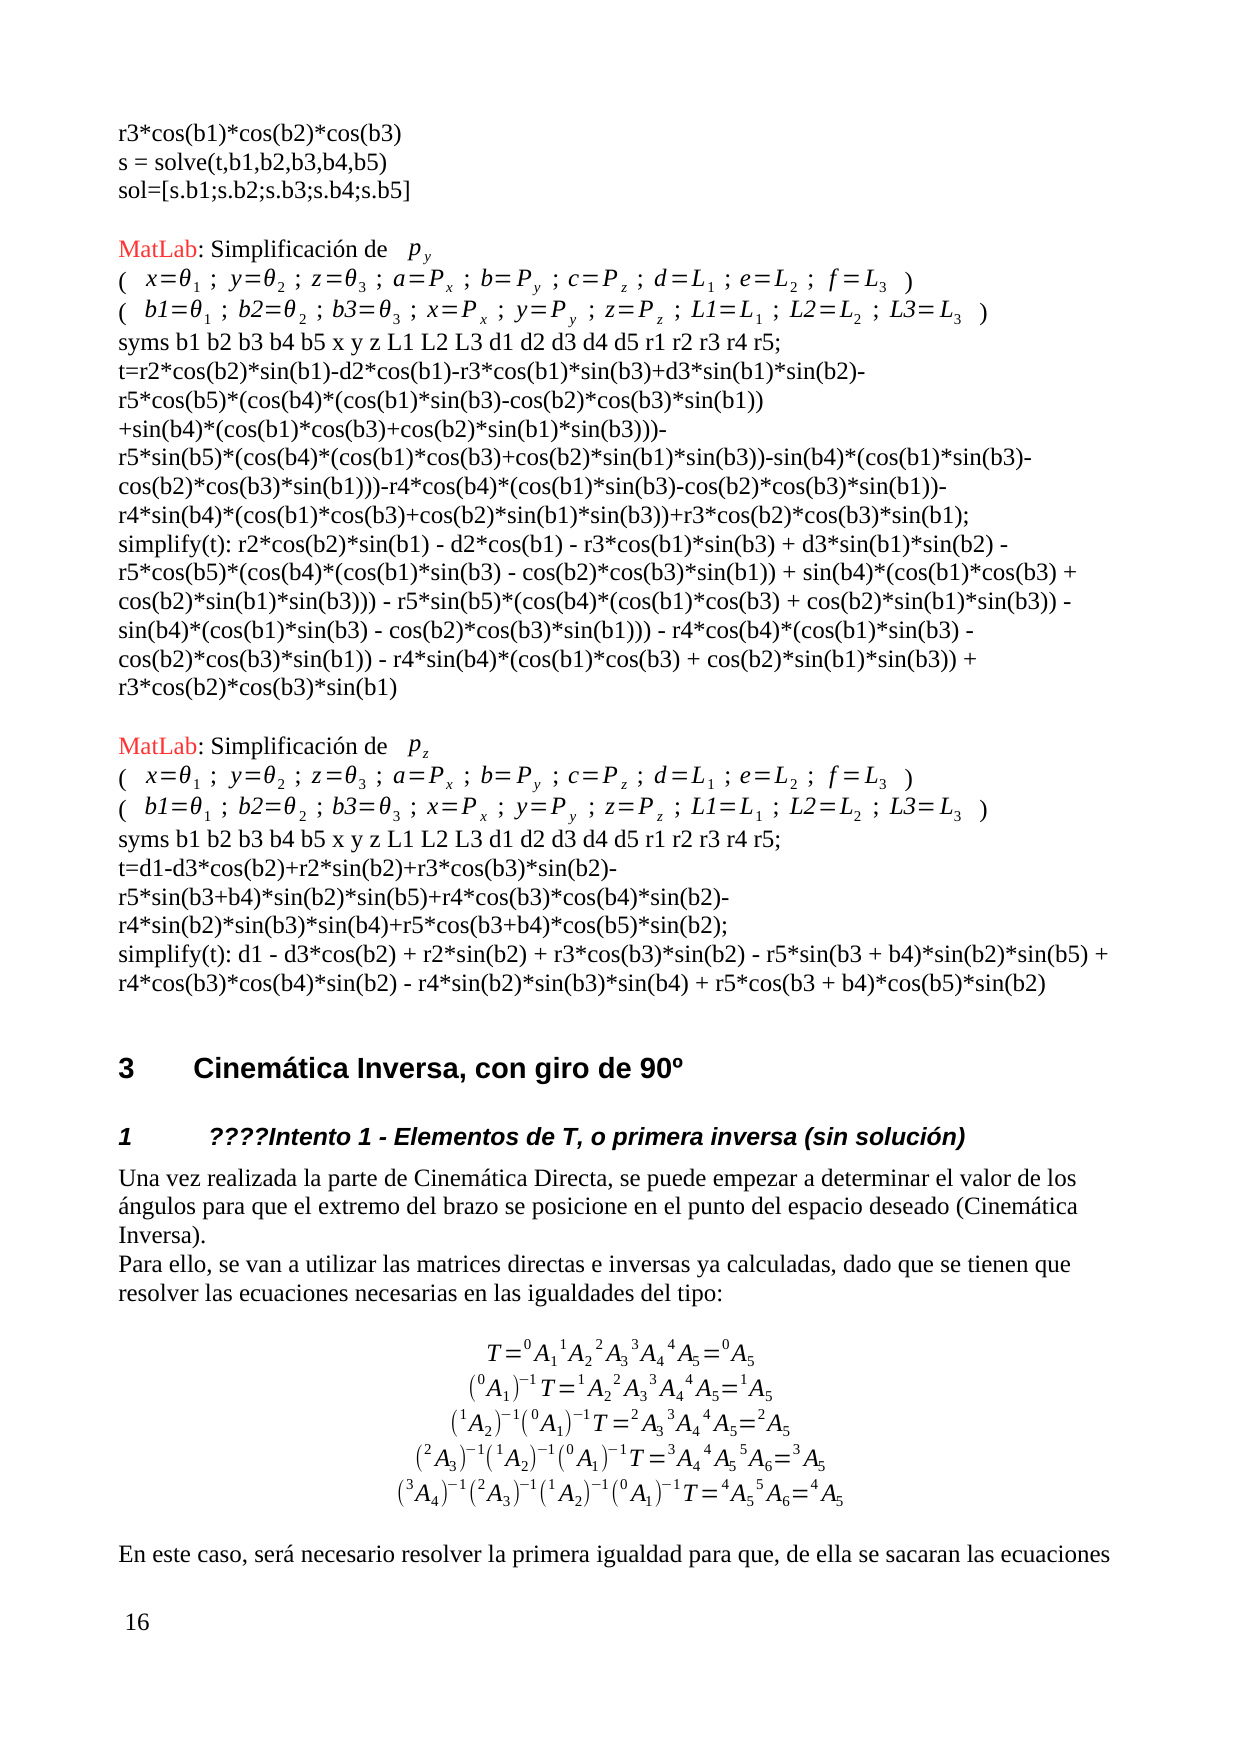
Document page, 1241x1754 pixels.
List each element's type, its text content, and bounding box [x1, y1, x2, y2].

text simplify(t): d1 - d3*cos(b2) + r2*sin(b2) + r3*cos(b3)*sin(b2) - r5*sin(b3 + b4)*sin(b2)*sin(b5) + r4*cos(b3)*cos(b4)*sin(b2) - r4*sin(b2)*sin(b3)*sin(b4) + r5*cos(b3 + b4)*cos(b5)*sin(b2) [118, 939, 1122, 997]
text () [118, 793, 1122, 824]
text sol=[s.b1;s.b2;s.b3;s.b4;s.b5] [118, 176, 1122, 204]
text () [118, 296, 1122, 327]
text r3*cos(b1)*cos(b2)*cos(b3) [118, 118, 1122, 147]
text syms b1 b2 b3 b4 b5 x y z L1 L2 L3 d1 d2 d3 d4 d5 r1 r2 r3 r4 r5; [118, 327, 1122, 356]
text MatLab: Simplificación de [118, 233, 1122, 264]
text t=r2*cos(b2)*sin(b1)-d2*cos(b1)-r3*cos(b1)*sin(b3)+d3*sin(b1)*sin(b2)-r5*cos(b5)*(cos(b4)*(cos(b1)*sin(b3)-cos(b2)*cos(b3)*sin(b1))+sin(b4)*(cos(b1)*cos(b3)+cos(b2)*sin(b1)*sin(b3)))-r5*sin(b5)*(cos(b4)*(cos(b1)*cos(b3)+cos(b2)*sin(b1)*sin(b3))-sin(b4)*(cos(b1)*sin(b3)-cos(b2)*cos(b3)*sin(b1)))-r4*cos(b4)*(cos(b1)*sin(b3)-cos(b2)*cos(b3)*sin(b1))-r4*sin(b4)*(cos(b1)*cos(b3)+cos(b2)*sin(b1)*sin(b3))+r3*cos(b2)*cos(b3)*sin(b1); [118, 356, 1122, 529]
text En este caso, será necesario resolver la primera igualdad para que, de ella se sacaran las ecuaciones [118, 1539, 1122, 1568]
text Una vez realizada la parte de Cinemática Directa, se puede empezar a determinar el valor de los ángulos para que el extremo del brazo se posicione en el punto del espacio deseado (Cinemática Inversa). [118, 1163, 1122, 1249]
text t=d1-d3*cos(b2)+r2*sin(b2)+r3*cos(b3)*sin(b2)-r5*sin(b3+b4)*sin(b2)*sin(b5)+r4*cos(b3)*cos(b4)*sin(b2)-r4*sin(b2)*sin(b3)*sin(b4)+r5*cos(b3+b4)*cos(b5)*sin(b2); [118, 853, 1122, 939]
text () [118, 264, 1122, 296]
text () [118, 761, 1122, 793]
subtitle ????Intento 1 - Elementos de T, o primera inversa (sin solución) [118, 1122, 1122, 1150]
text MatLab: Simplificación de [118, 730, 1122, 761]
subtitle Cinemática Inversa, con giro de 90º [118, 1051, 1122, 1084]
text simplify(t): r2*cos(b2)*sin(b1) - d2*cos(b1) - r3*cos(b1)*sin(b3) + d3*sin(b1)*sin(b2) - r5*cos(b5)*(cos(b4)*(cos(b1)*sin(b3) - cos(b2)*cos(b3)*sin(b1)) + sin(b4)*(cos(b1)*cos(b3) + cos(b2)*sin(b1)*sin(b3))) - r5*sin(b5)*(cos(b4)*(cos(b1)*cos(b3) + cos(b2)*sin(b1)*sin(b3)) - sin(b4)*(cos(b1)*sin(b3) - cos(b2)*cos(b3)*sin(b1))) - r4*cos(b4)*(cos(b1)*sin(b3) - cos(b2)*cos(b3)*sin(b1)) - r4*sin(b4)*(cos(b1)*cos(b3) + cos(b2)*sin(b1)*sin(b3)) + r3*cos(b2)*cos(b3)*sin(b1) [118, 529, 1122, 701]
text Para ello, se van a utilizar las matrices directas e inversas ya calculadas, dado que se tienen que resolver las ecuaciones necesarias en las igualdades del tipo: [118, 1249, 1122, 1306]
text s = solve(t,b1,b2,b3,b4,b5) [118, 147, 1122, 176]
text syms b1 b2 b3 b4 b5 x y z L1 L2 L3 d1 d2 d3 d4 d5 r1 r2 r3 r4 r5; [118, 824, 1122, 853]
